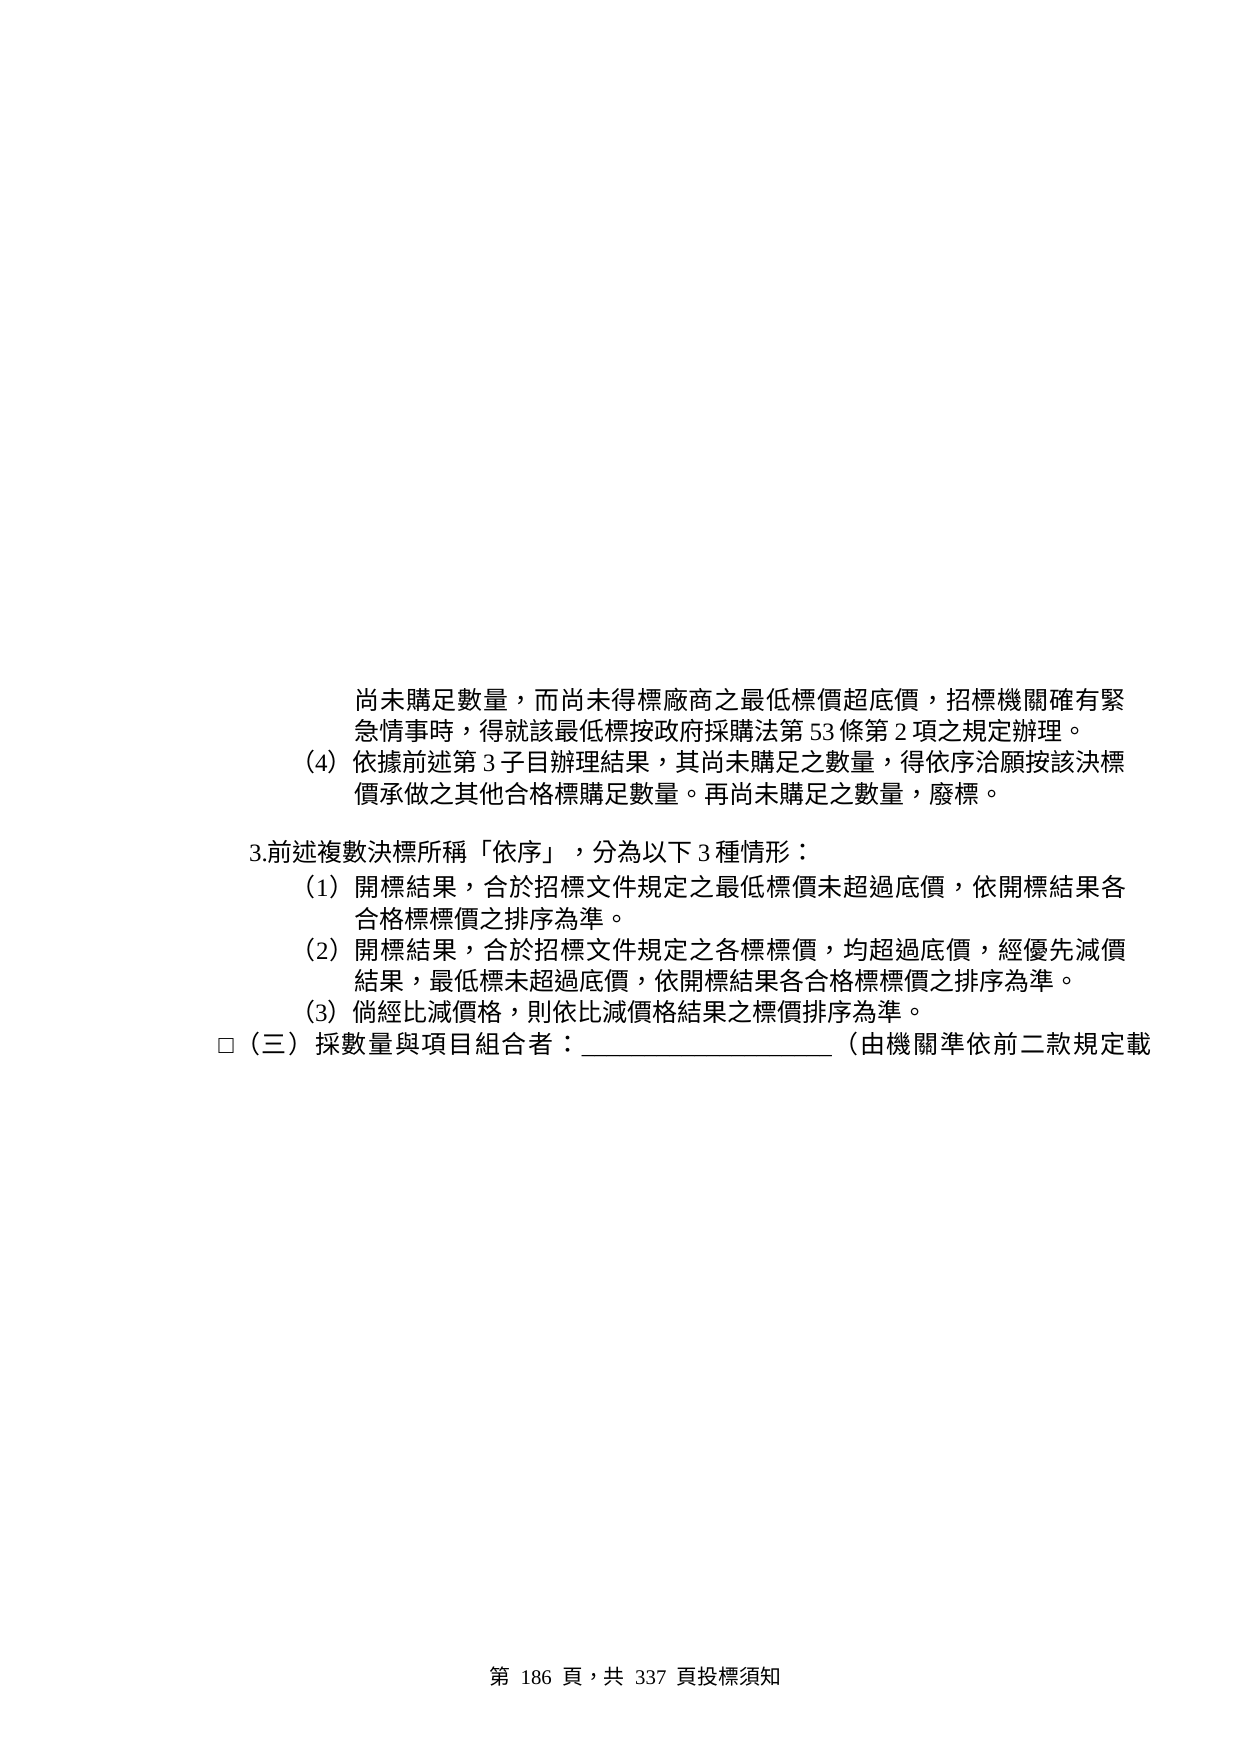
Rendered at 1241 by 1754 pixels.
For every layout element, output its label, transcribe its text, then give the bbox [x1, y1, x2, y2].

text （4）依據前述第3子目辦理結果，其尚未購足之數量，得依序洽願按該決標價承做之其他合格標購足數量。再尚未購足之數量，廢標。 [290, 747, 1127, 809]
text （3）倘經比減價格，則依比減價格結果之標價排序為準。 [290, 997, 1127, 1028]
text □（三）採數量與項目組合者：____________________（由機關準依前二款規定載 [218, 1028, 1152, 1059]
text 尚未購足數量，而尚未得標廠商之最低標價超底價，招標機關確有緊急情事時，得就該最低標按政府採購法第53條第2項之規定辦理。 [290, 684, 1127, 747]
text （1）開標結果，合於招標文件規定之最低標價未超過底價，依開標結果各合格標標價之排序為準。 [290, 872, 1127, 934]
text 3.前述複數決標所稱「依序」，分為以下3種情形： [249, 809, 1152, 872]
text （2）開標結果，合於招標文件規定之各標標價，均超過底價，經優先減價結果，最低標未超過底價，依開標結果各合格標標價之排序為準。 [290, 934, 1127, 997]
